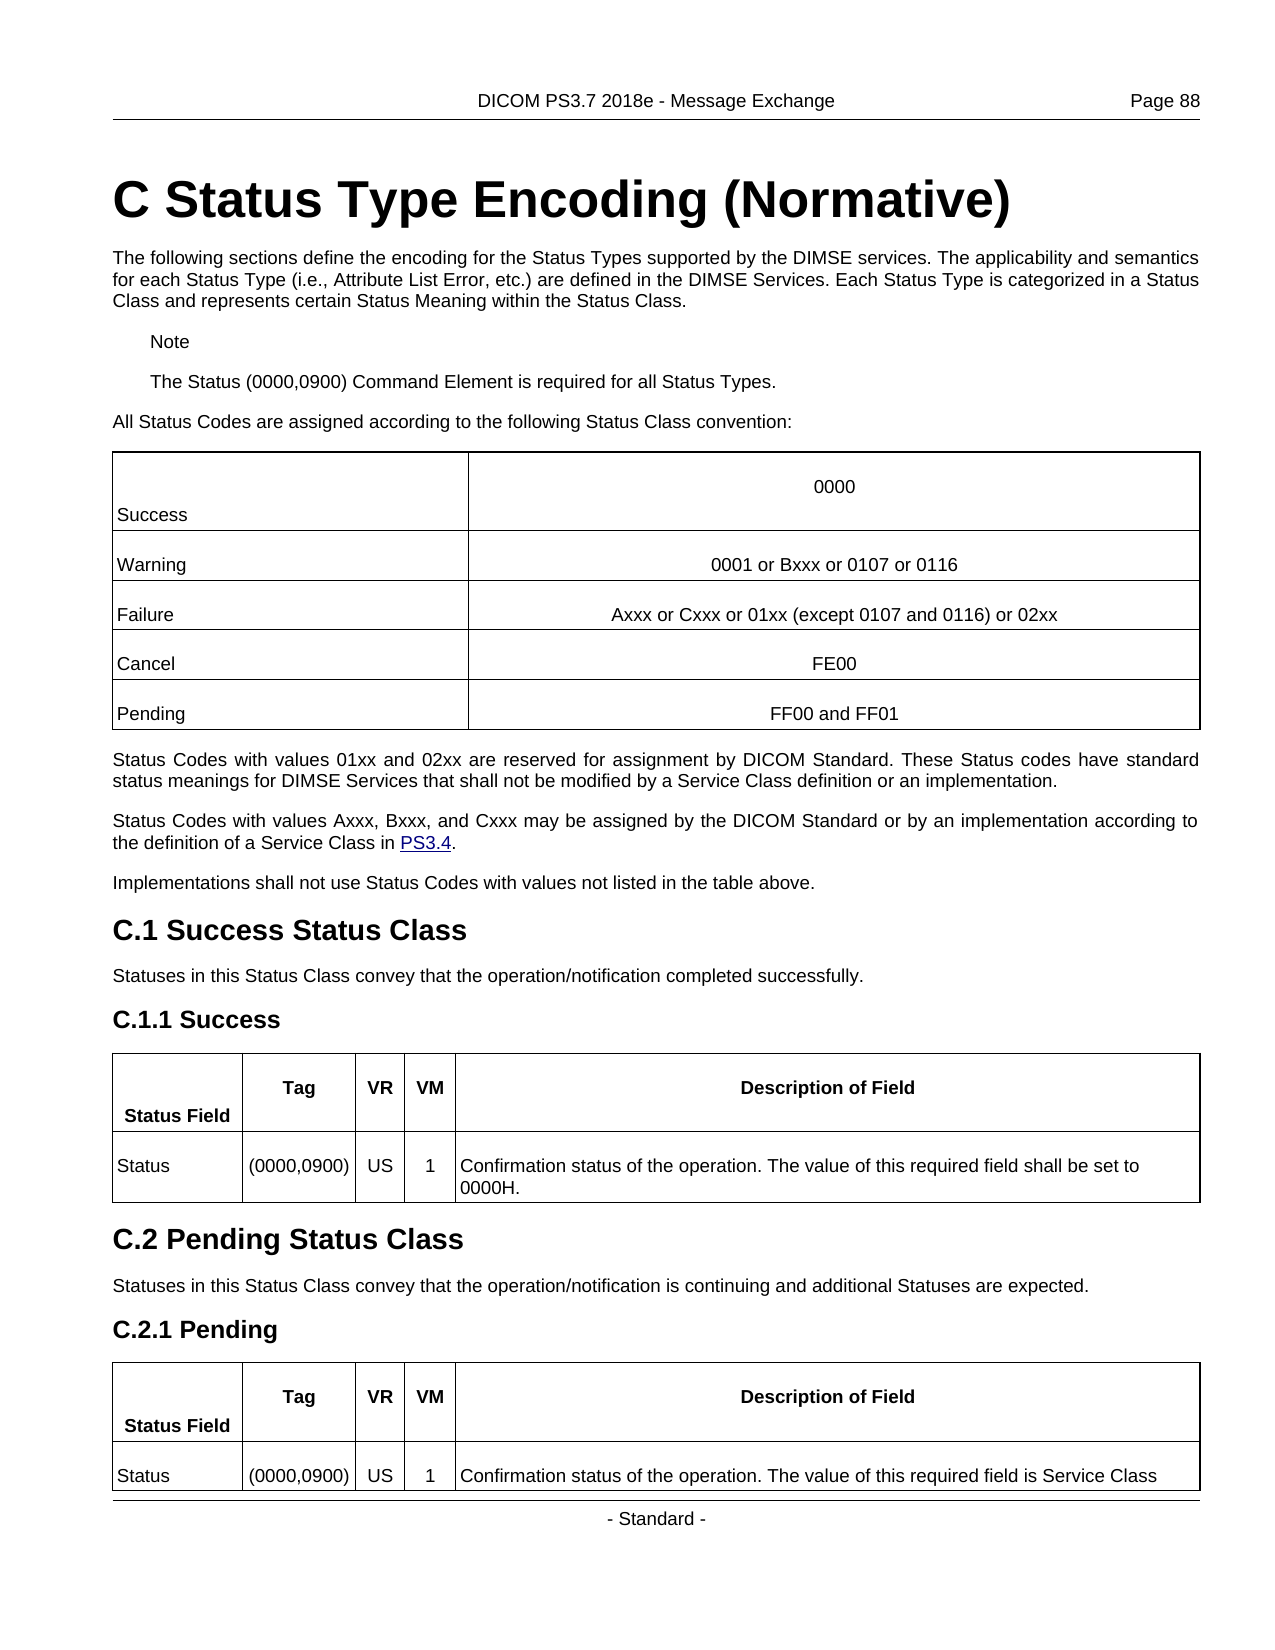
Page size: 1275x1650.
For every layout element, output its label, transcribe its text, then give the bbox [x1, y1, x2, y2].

table_header Description of Field [456, 1054, 1199, 1131]
table_header Success [113, 453, 468, 530]
text The Status (0000,0900) Command Element is required for all Status Types. [150, 371, 1162, 392]
table_header VM [405, 1054, 455, 1131]
table_cell Warning [113, 531, 468, 579]
table_cell Pending [113, 680, 468, 729]
table_cell 1 [405, 1132, 455, 1202]
table_header Description of Field [456, 1363, 1199, 1441]
table_header VR [356, 1363, 404, 1441]
table_header 0000 [469, 453, 1199, 530]
text C.1 Success Status Class [112, 912, 1200, 946]
text C.2 Pending Status Class [112, 1222, 1200, 1256]
table_cell Confirmation status of the operation. The value of this required field shall be set to 0000H. [456, 1132, 1199, 1202]
table_cell US [356, 1442, 404, 1490]
table_cell Axxx or Cxxx or 01xx (except 0107 and 0116) or 02xx [469, 581, 1199, 629]
text Note [150, 331, 1162, 352]
table_header VM [405, 1363, 455, 1441]
text The following sections define the encoding for the Status Types supported by the DIMSE services. The applicability and semantics for each Status Type (i.e., Attribute List Error, etc.) are defined in the DIMSE Services. Each Status Type is categorized in a Status Class and represents certain Status Meaning within the Status Class. [112, 247, 1200, 312]
text Status Codes with values Axxx, Bxxx, and Cxxx may be assigned by the DICOM Standard or by an implementation according to the definition of a Service Class in PS3.4. [112, 810, 1200, 853]
table_cell Status [113, 1442, 242, 1490]
table_cell FF00 and FF01 [469, 680, 1199, 729]
text Status Codes with values 01xx and 02xx are reserved for assignment by DICOM Standard. These Status codes have standard status meanings for DIMSE Services that shall not be modified by a Service Class definition or an implementation. [112, 748, 1200, 792]
text C.2.1 Pending [112, 1315, 1200, 1343]
table_cell FE00 [469, 630, 1199, 679]
text C.1.1 Success [112, 1005, 1200, 1034]
table_cell US [356, 1132, 404, 1202]
text Statuses in this Status Class convey that the operation/notification completed successfully. [112, 965, 1200, 986]
text C Status Type Encoding (Normative) [112, 169, 1200, 228]
table_cell 0001 or Bxxx or 0107 or 0116 [469, 531, 1199, 579]
table_header Tag [243, 1054, 355, 1131]
table_header Tag [243, 1363, 355, 1441]
table_cell (0000,0900) [243, 1132, 355, 1202]
table_cell (0000,0900) [243, 1442, 355, 1490]
table_header VR [356, 1054, 404, 1131]
table_cell Confirmation status of the operation. The value of this required field is Service Class [456, 1442, 1199, 1490]
text All Status Codes are assigned according to the following Status Class convention: [112, 411, 1200, 433]
table_cell 1 [405, 1442, 455, 1490]
text Implementations shall not use Status Codes with values not listed in the table above. [112, 872, 1200, 894]
table_cell Failure [113, 581, 468, 629]
table_header Status Field [113, 1363, 242, 1441]
table_cell Status [113, 1132, 242, 1202]
text Statuses in this Status Class convey that the operation/notification is continuing and additional Statuses are expected. [112, 1274, 1200, 1296]
table_header Status Field [113, 1054, 242, 1131]
table_cell Cancel [113, 630, 468, 679]
